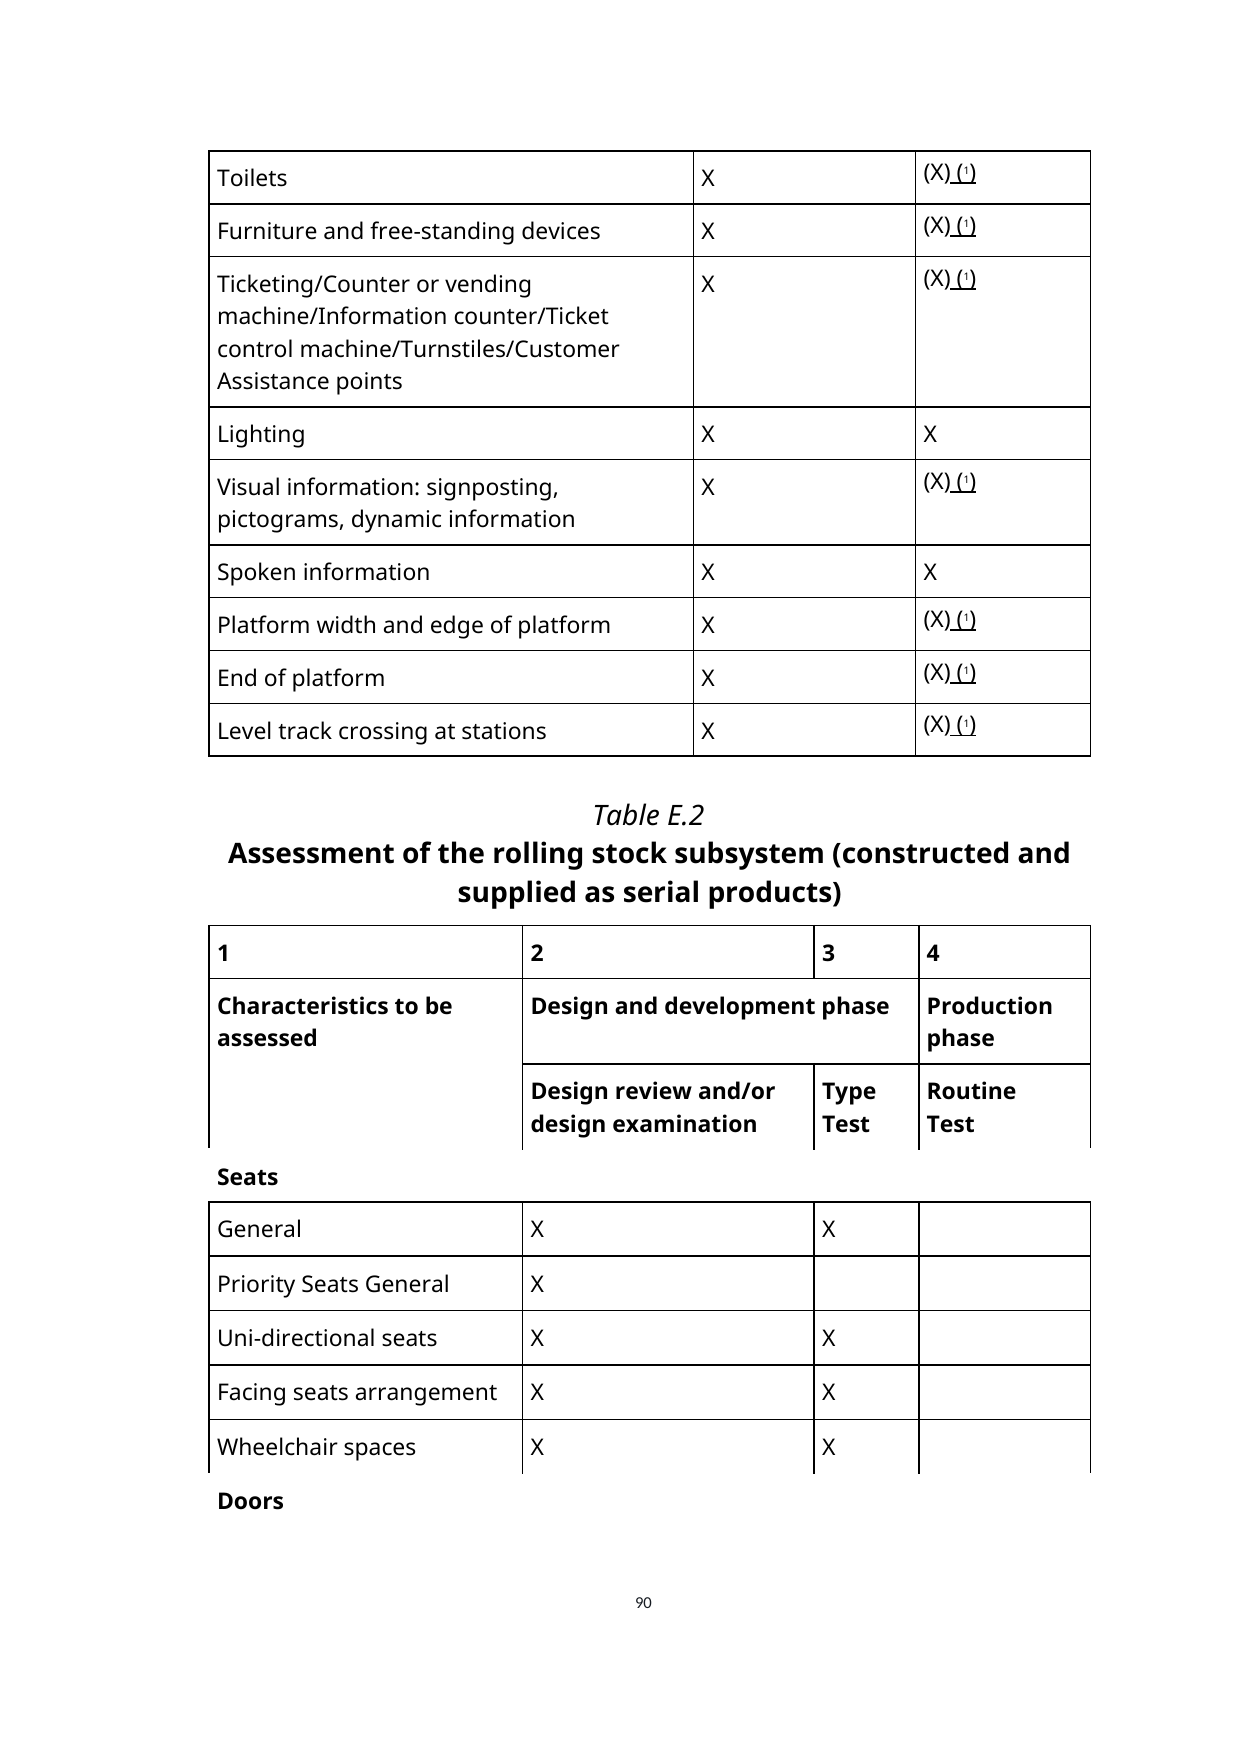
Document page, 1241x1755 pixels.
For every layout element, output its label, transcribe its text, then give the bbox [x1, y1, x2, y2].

table_cell X [916, 408, 1090, 459]
table_cell Toilets [210, 152, 693, 203]
table_cell Platform width and edge of platform [210, 598, 693, 650]
table_cell X [694, 460, 915, 544]
table_cell Wheelchair spaces [210, 1420, 522, 1473]
table_cell [920, 1257, 1090, 1310]
table_cell X [815, 1311, 918, 1364]
table_cell X [815, 1420, 918, 1473]
table_cell General [210, 1203, 522, 1255]
table_cell X [694, 704, 915, 755]
table_cell (X) (1) [916, 704, 1090, 755]
table_cell X [694, 598, 915, 650]
table_cell X [694, 546, 915, 597]
table_cell Characteristics to be assessed [210, 979, 522, 1148]
table_cell [920, 1420, 1090, 1473]
table_cell Design and development phase [523, 979, 918, 1063]
table_header 1 [210, 926, 522, 978]
table_cell (X) (1) [916, 598, 1090, 650]
table_cell X [694, 257, 915, 406]
table_cell X [694, 205, 915, 256]
table_cell [920, 1203, 1090, 1255]
table_cell (X) (1) [916, 651, 1090, 702]
table_cell Routine Test [920, 1065, 1090, 1148]
table_cell Type Test [815, 1065, 918, 1148]
table_cell [920, 1311, 1090, 1364]
table_cell Priority Seats General [210, 1257, 522, 1310]
table_cell X [523, 1366, 813, 1418]
table_cell [815, 1257, 918, 1310]
text Table E.2 [209, 795, 1090, 833]
table_cell Visual information: signposting, pictograms, dynamic information [210, 460, 693, 544]
table_cell Level track crossing at stations [210, 704, 693, 755]
table_cell (X) (1) [916, 205, 1090, 256]
table_cell X [523, 1420, 813, 1473]
table_cell X [815, 1366, 918, 1418]
table_cell [920, 1366, 1090, 1418]
table_cell X [694, 152, 915, 203]
table_header 3 [815, 926, 918, 978]
text Assessment of the rolling stock subsystem (constructed and supplied as serial products) [209, 833, 1090, 910]
table_cell Furniture and free-standing devices [210, 205, 693, 256]
table_cell X [694, 408, 915, 459]
table_cell (X) (1) [916, 152, 1090, 203]
table_cell (X) (1) [916, 257, 1090, 406]
table_cell Design review and/or design examination [523, 1065, 813, 1148]
table_cell Facing seats arrangement [210, 1366, 522, 1418]
table_cell X [523, 1203, 813, 1255]
table_cell Ticketing/Counter or vending machine/Information counter/Ticket control machine/Turnstiles/Customer Assistance points [210, 257, 693, 406]
table_cell Production phase [920, 979, 1090, 1063]
table_header 2 [523, 926, 813, 978]
table_cell Spoken information [210, 546, 693, 597]
table_cell Lighting [210, 408, 693, 459]
table_header 4 [920, 926, 1090, 978]
table_cell Seats [210, 1150, 1090, 1201]
table_cell (X) (1) [916, 460, 1090, 544]
table_cell X [815, 1203, 918, 1255]
table_cell End of platform [210, 651, 693, 702]
table_cell X [523, 1311, 813, 1364]
table_cell X [694, 651, 915, 702]
table_cell X [523, 1257, 813, 1310]
table_cell Uni-directional seats [210, 1311, 522, 1364]
table_cell X [916, 546, 1090, 597]
table_cell Doors [210, 1475, 1090, 1526]
